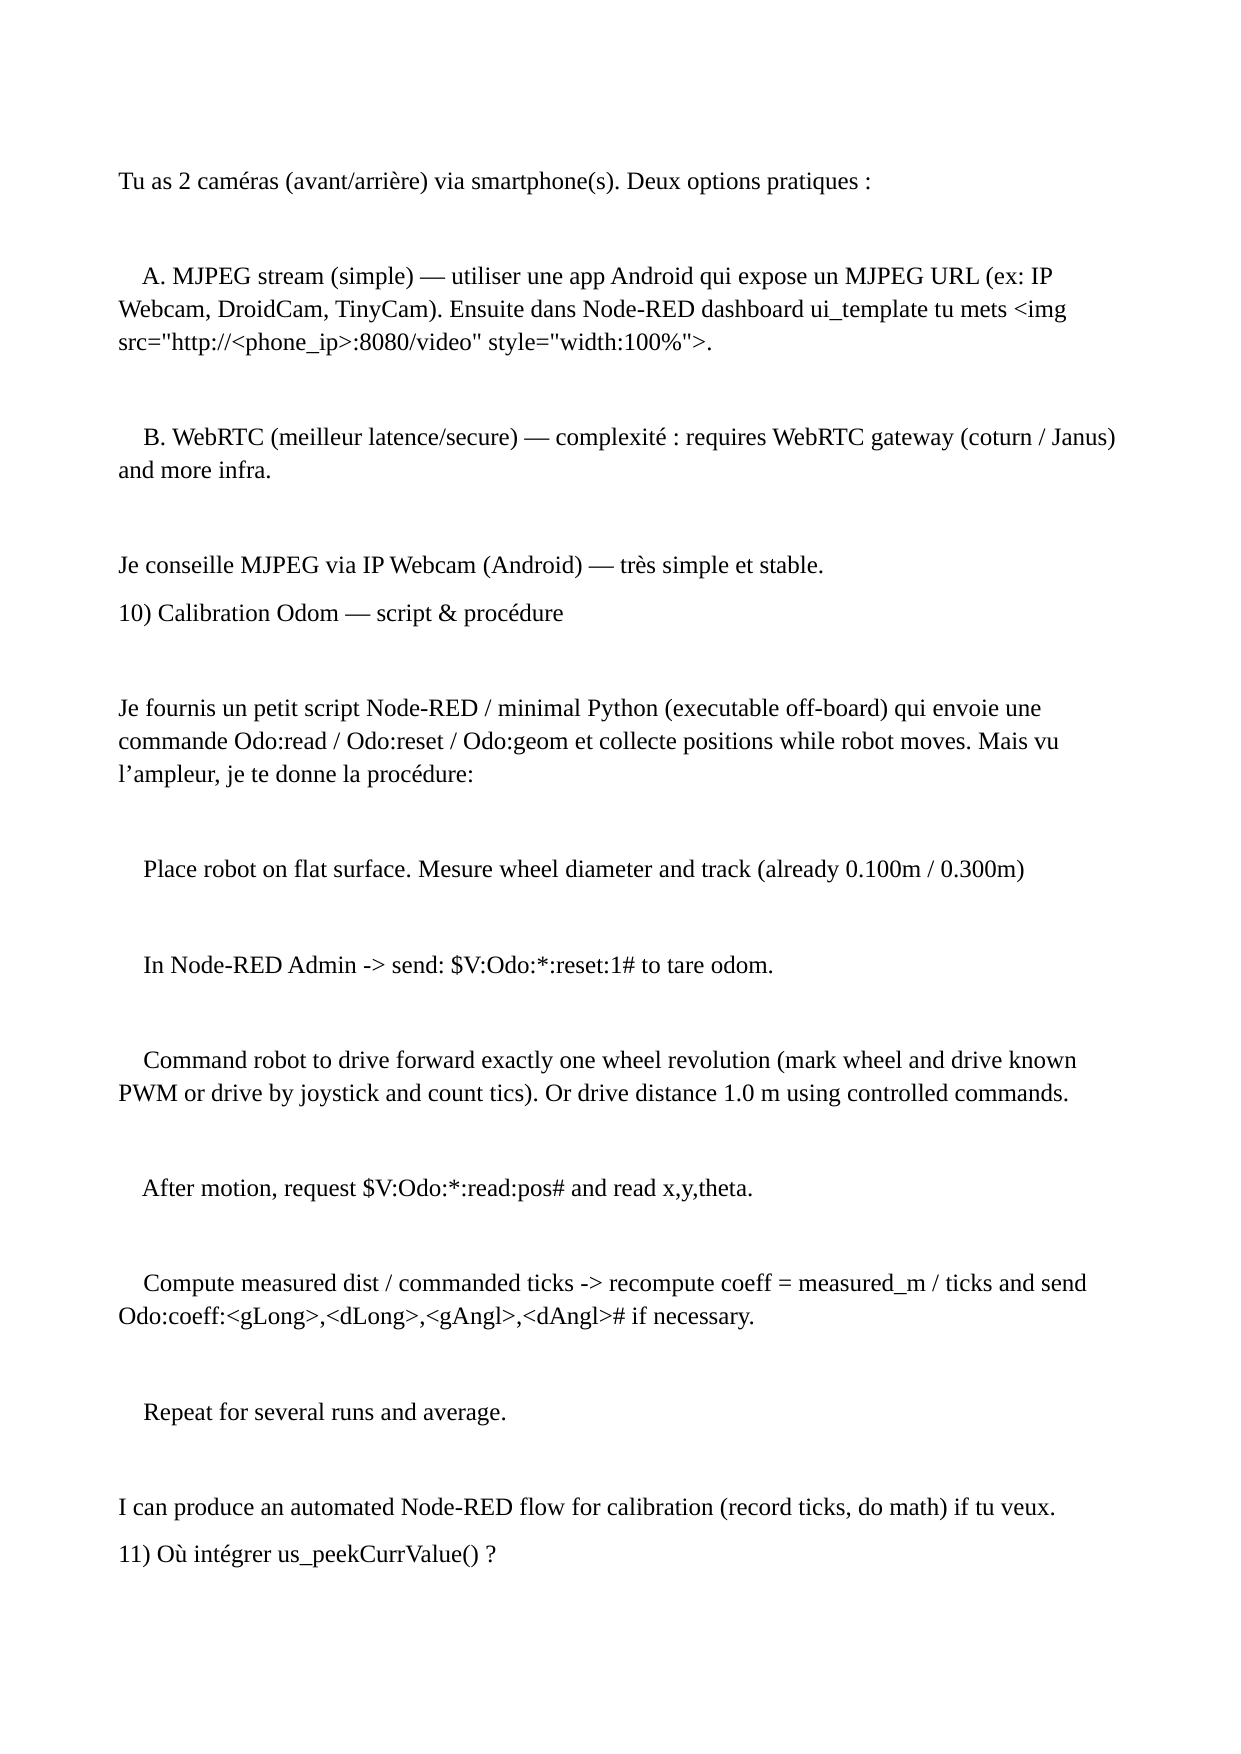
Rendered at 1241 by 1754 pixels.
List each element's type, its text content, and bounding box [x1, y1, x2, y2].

text 11) Où intégrer us_peekCurrValue() ? [118, 1539, 1122, 1568]
text Compute measured dist / commanded ticks -> recompute coeff = measured_m / ticks and send Odo:coeff:<gLong>,<dLong>,<gAngl>,<dAngl># if necessary. [118, 1268, 1122, 1330]
text After motion, request $V:Odo:*:read:pos# and read x,y,theta. [118, 1173, 1122, 1202]
text Je fournis un petit script Node-RED / minimal Python (executable off-board) qui envoie une commande Odo:read / Odo:reset / Odo:geom et collecte positions while robot moves. Mais vu l’ampleur, je te donne la procédure: [118, 693, 1122, 788]
text Place robot on flat surface. Mesure wheel diameter and track (already 0.100m / 0.300m) [118, 854, 1122, 883]
text Tu as 2 caméras (avant/arrière) via smartphone(s). Deux options pratiques : [118, 166, 1122, 194]
text I can produce an automated Node-RED flow for calibration (record ticks, do math) if tu veux. [118, 1492, 1122, 1521]
text B. WebRTC (meilleur latence/secure) — complexité : requires WebRTC gateway (coturn / Janus) and more infra. [118, 422, 1122, 484]
text A. MJPEG stream (simple) — utiliser une app Android qui expose un MJPEG URL (ex: IP Webcam, DroidCam, TinyCam). Ensuite dans Node-RED dashboard ui_template tu mets <img src="http://<phone_ip>:8080/video" style="width:100%">. [118, 261, 1122, 356]
text Je conseille MJPEG via IP Webcam (Android) — très simple et stable. [118, 550, 1122, 579]
text 10) Calibration Odom — script & procédure [118, 598, 1122, 627]
text Command robot to drive forward exactly one wheel revolution (mark wheel and drive known PWM or drive by joystick and count tics). Or drive distance 1.0 m using controlled commands. [118, 1045, 1122, 1107]
text In Node-RED Admin -> send: $V:Odo:*:reset:1# to tare odom. [118, 950, 1122, 978]
text Repeat for several runs and average. [118, 1397, 1122, 1425]
